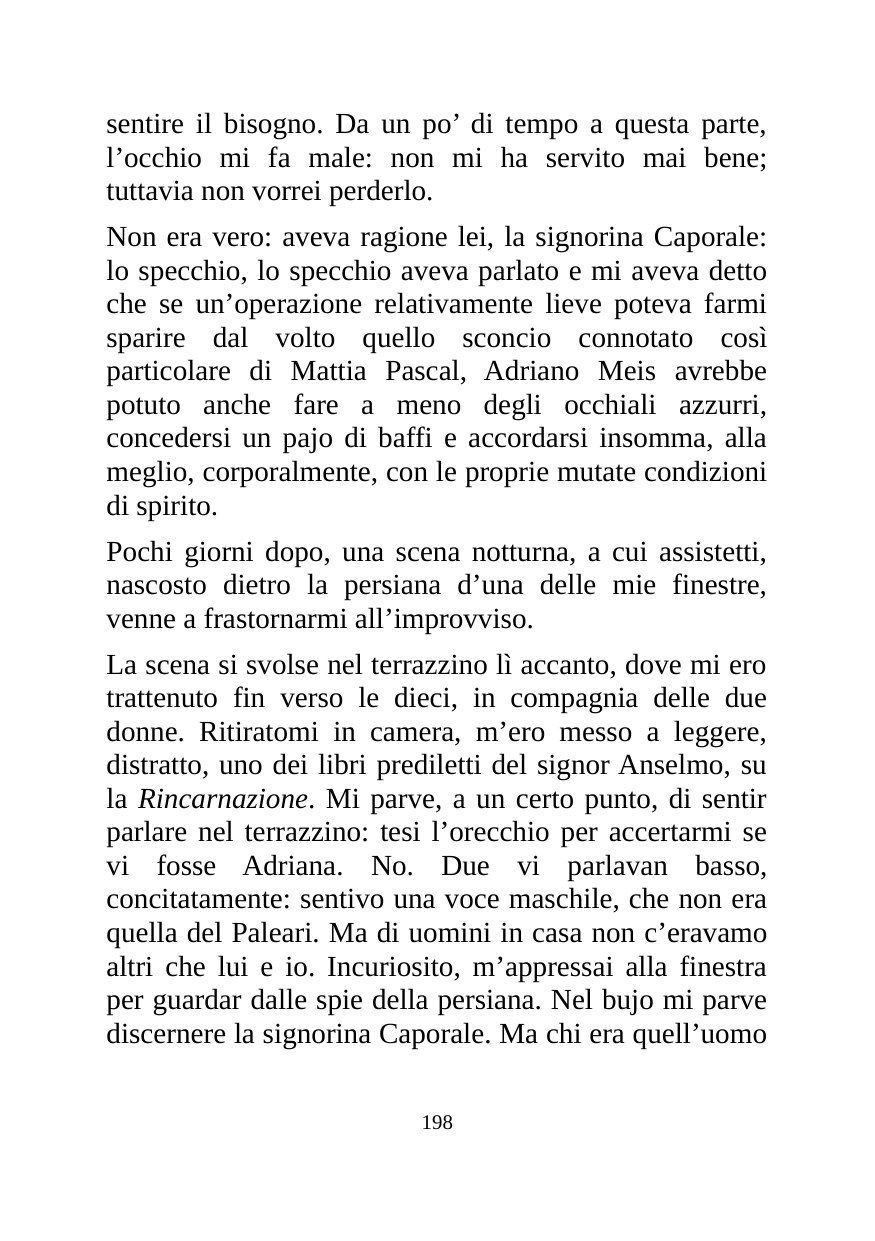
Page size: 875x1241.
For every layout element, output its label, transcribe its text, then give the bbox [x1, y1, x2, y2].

text La scena si svolse nel terrazzino lì accanto, dove mi ero trattenuto fin verso le dieci, in compagnia delle due donne. Ritiratomi in camera, m’ero messo a leggere, distratto, uno dei libri prediletti del signor Anselmo, su la Rincarnazione. Mi parve, a un certo punto, di sentir parlare nel terrazzino: tesi l’orecchio per accertarmi se vi fosse Adriana. No. Due vi parlavan basso, concitatamente: sentivo una voce maschile, che non era quella del Paleari. Ma di uomini in casa non c’eravamo altri che lui e io. Incuriosito, m’appressai alla finestra per guardar dalle spie della persiana. Nel bujo mi parve discernere la signorina Caporale. Ma chi era quell’uomo [106, 647, 768, 1049]
text sentire il bisogno. Da un po’ di tempo a questa parte, l’occhio mi fa male: non mi ha servito mai bene; tuttavia non vorrei perderlo. [106, 106, 768, 207]
text Non era vero: aveva ragione lei, la signorina Caporale: lo specchio, lo specchio aveva parlato e mi aveva detto che se un’operazione relativamente lieve poteva farmi sparire dal volto quello sconcio connotato così particolare di Mattia Pascal, Adriano Meis avrebbe potuto anche fare a meno degli occhiali azzurri, concedersi un pajo di baffi e accordarsi insomma, alla meglio, corporalmente, con le proprie mutate condizioni di spirito. [106, 219, 768, 521]
text Pochi giorni dopo, una scena notturna, a cui assistetti, nascosto dietro la persiana d’una delle mie finestre, venne a frastornarmi all’improvviso. [106, 534, 768, 634]
